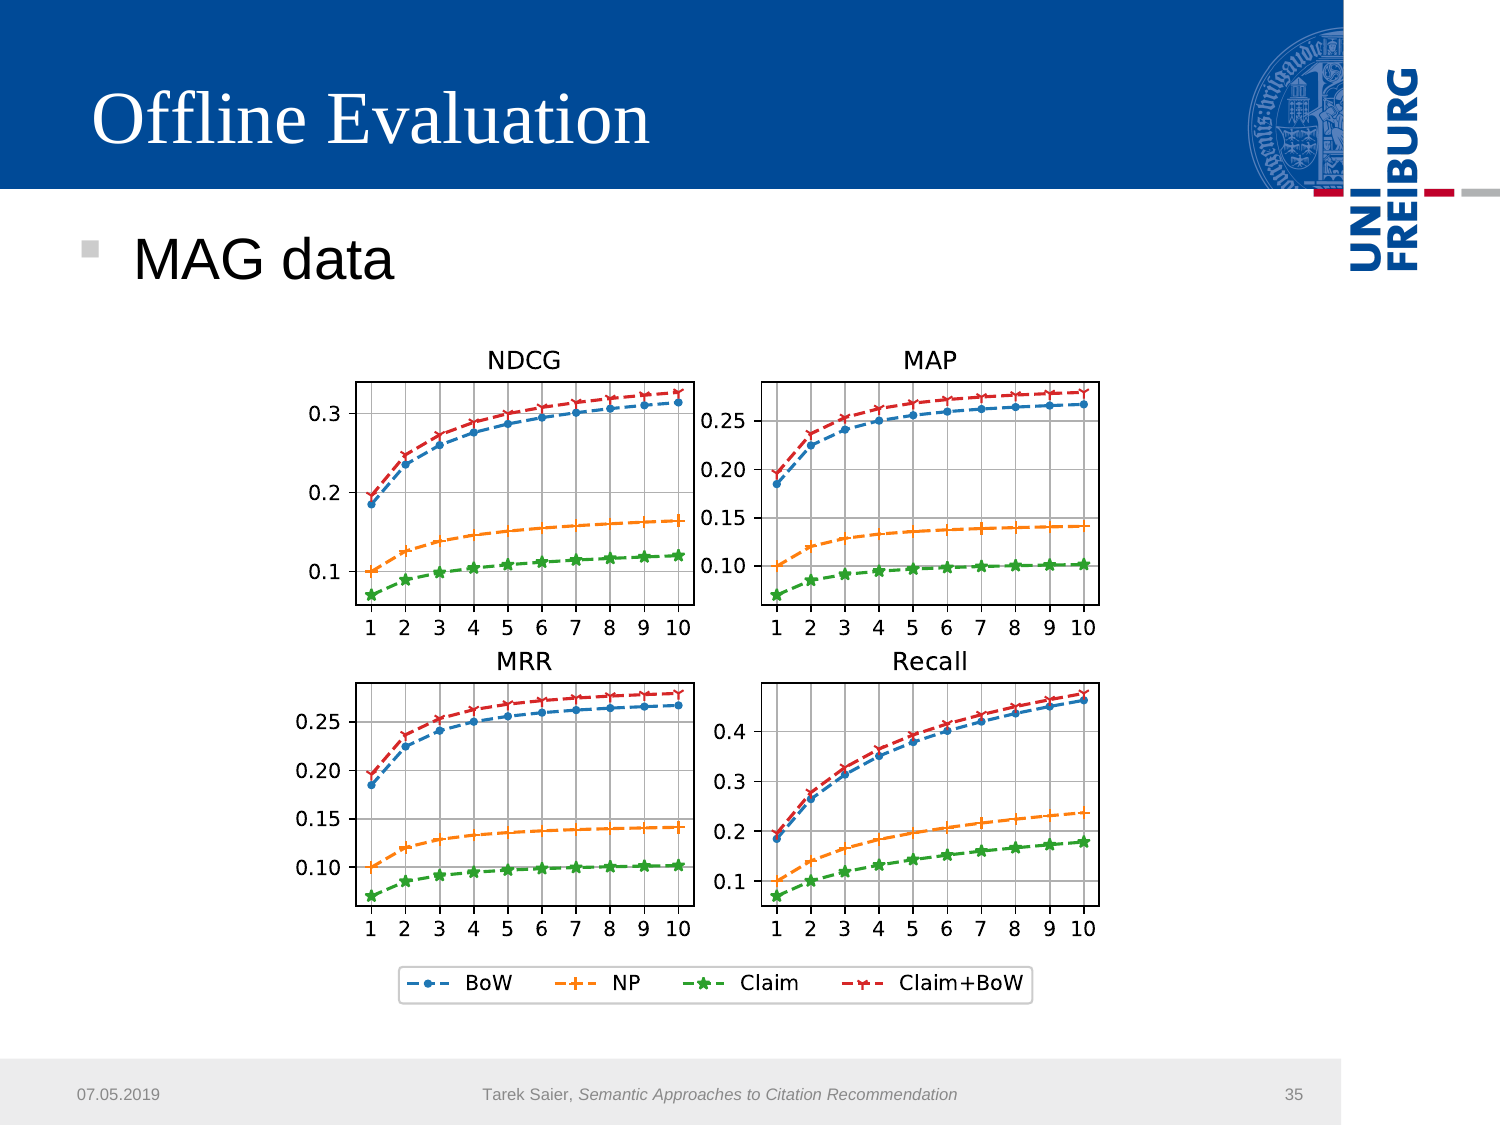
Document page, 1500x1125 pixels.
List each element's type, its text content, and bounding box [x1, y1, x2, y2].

picture [236, 295, 1196, 1014]
title Offline Evaluation [76, 49, 1235, 178]
picture [0, 0, 1500, 271]
list MAG data [76, 221, 1341, 1009]
